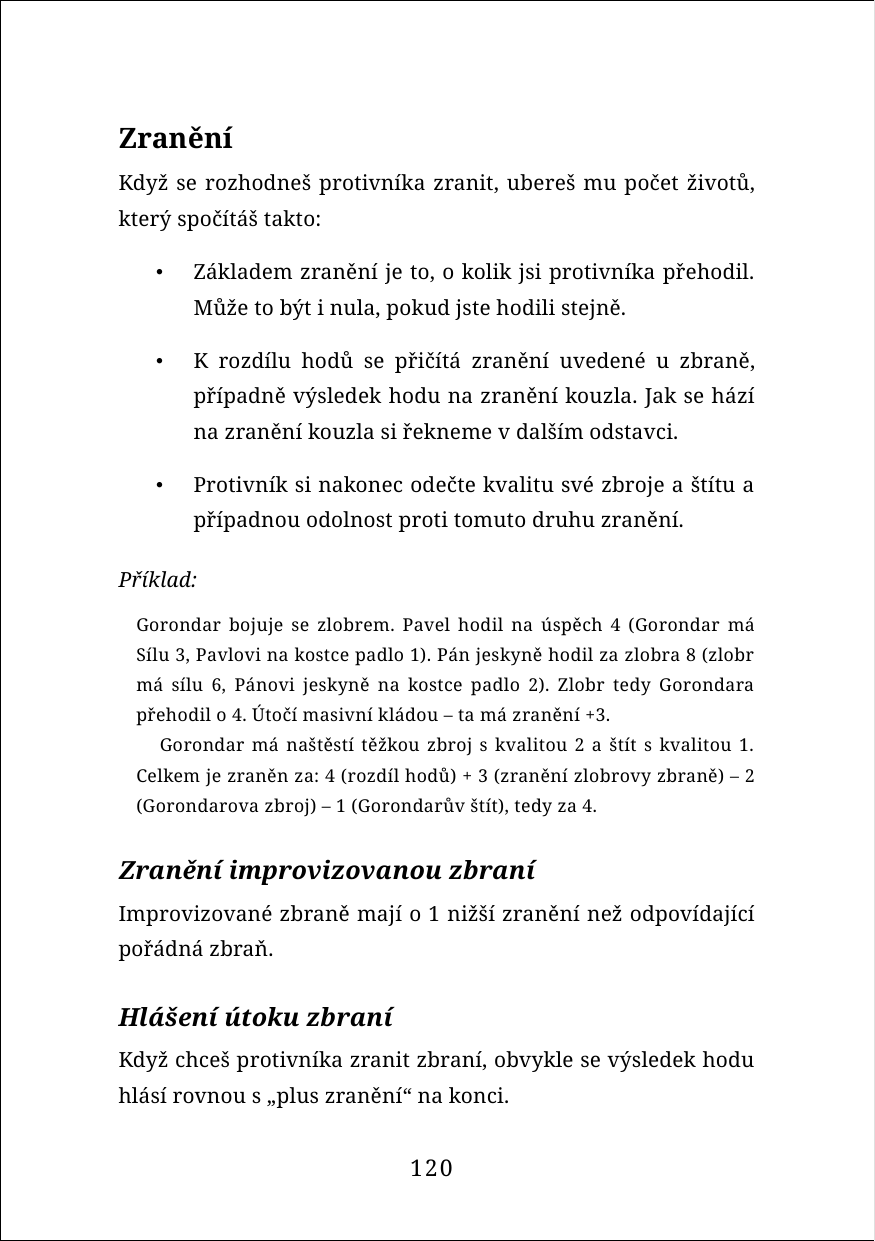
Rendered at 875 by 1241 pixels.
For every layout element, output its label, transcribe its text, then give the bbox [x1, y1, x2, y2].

list K rozdílu hodů se přičítá zranění uvedené u zbraně, případně výsledek hodu na zranění kouzla. Jak se hází na zranění kouzla si řekneme v dalším odstavci. [156, 346, 756, 445]
text Improvizované zbraně mají o 1 nižší zranění než odpovídající pořádná zbraň. [118, 899, 756, 963]
text Gorondar bojuje se zlobrem. Pavel hodil na úspěch 4 (Gorondar má Sílu 3, Pavlovi na kostce padlo 1). Pán jeskyně hodil za zlobra 8 (zlobr má sílu 6, Pánovi jeskyně na kostce padlo 2). Zlobr tedy Gorondara přehodil o 4. Útočí masivní kládou – ta má zranění +3. Gorondar má naštěstí těžkou zbroj s kvalitou 2 a štít s kvalitou 1. Celkem je zraněn za: 4 (rozdíl hodů) + 3 (zranění zlobrovy zbraně) – 2 (Gorondarova zbroj) – 1 (Gorondarův štít), tedy za 4. [136, 612, 756, 817]
text Když se rozhodneš protivníka zranit, ubereš mu počet životů, který spočítáš takto: [118, 168, 756, 232]
text Příklad: [118, 565, 756, 593]
subtitle Hlášení útoku zbraní [118, 999, 756, 1033]
subtitle Zranění improvizovanou zbraní [118, 853, 756, 887]
list Základem zranění je to, o kolik jsi protivníka přehodil. Může to být i nula, pokud jste hodili stejně. [156, 257, 756, 321]
list Protivník si nakonec odečte kvalitu své zbroje a štítu a případnou odolnost proti tomuto druhu zranění. [156, 470, 756, 534]
text Když chceš protivníka zranit zbraní, obvykle se výsledek hodu hlásí rovnou s „plus zranění“ na konci. [118, 1045, 756, 1109]
subtitle Zranění [118, 118, 756, 157]
